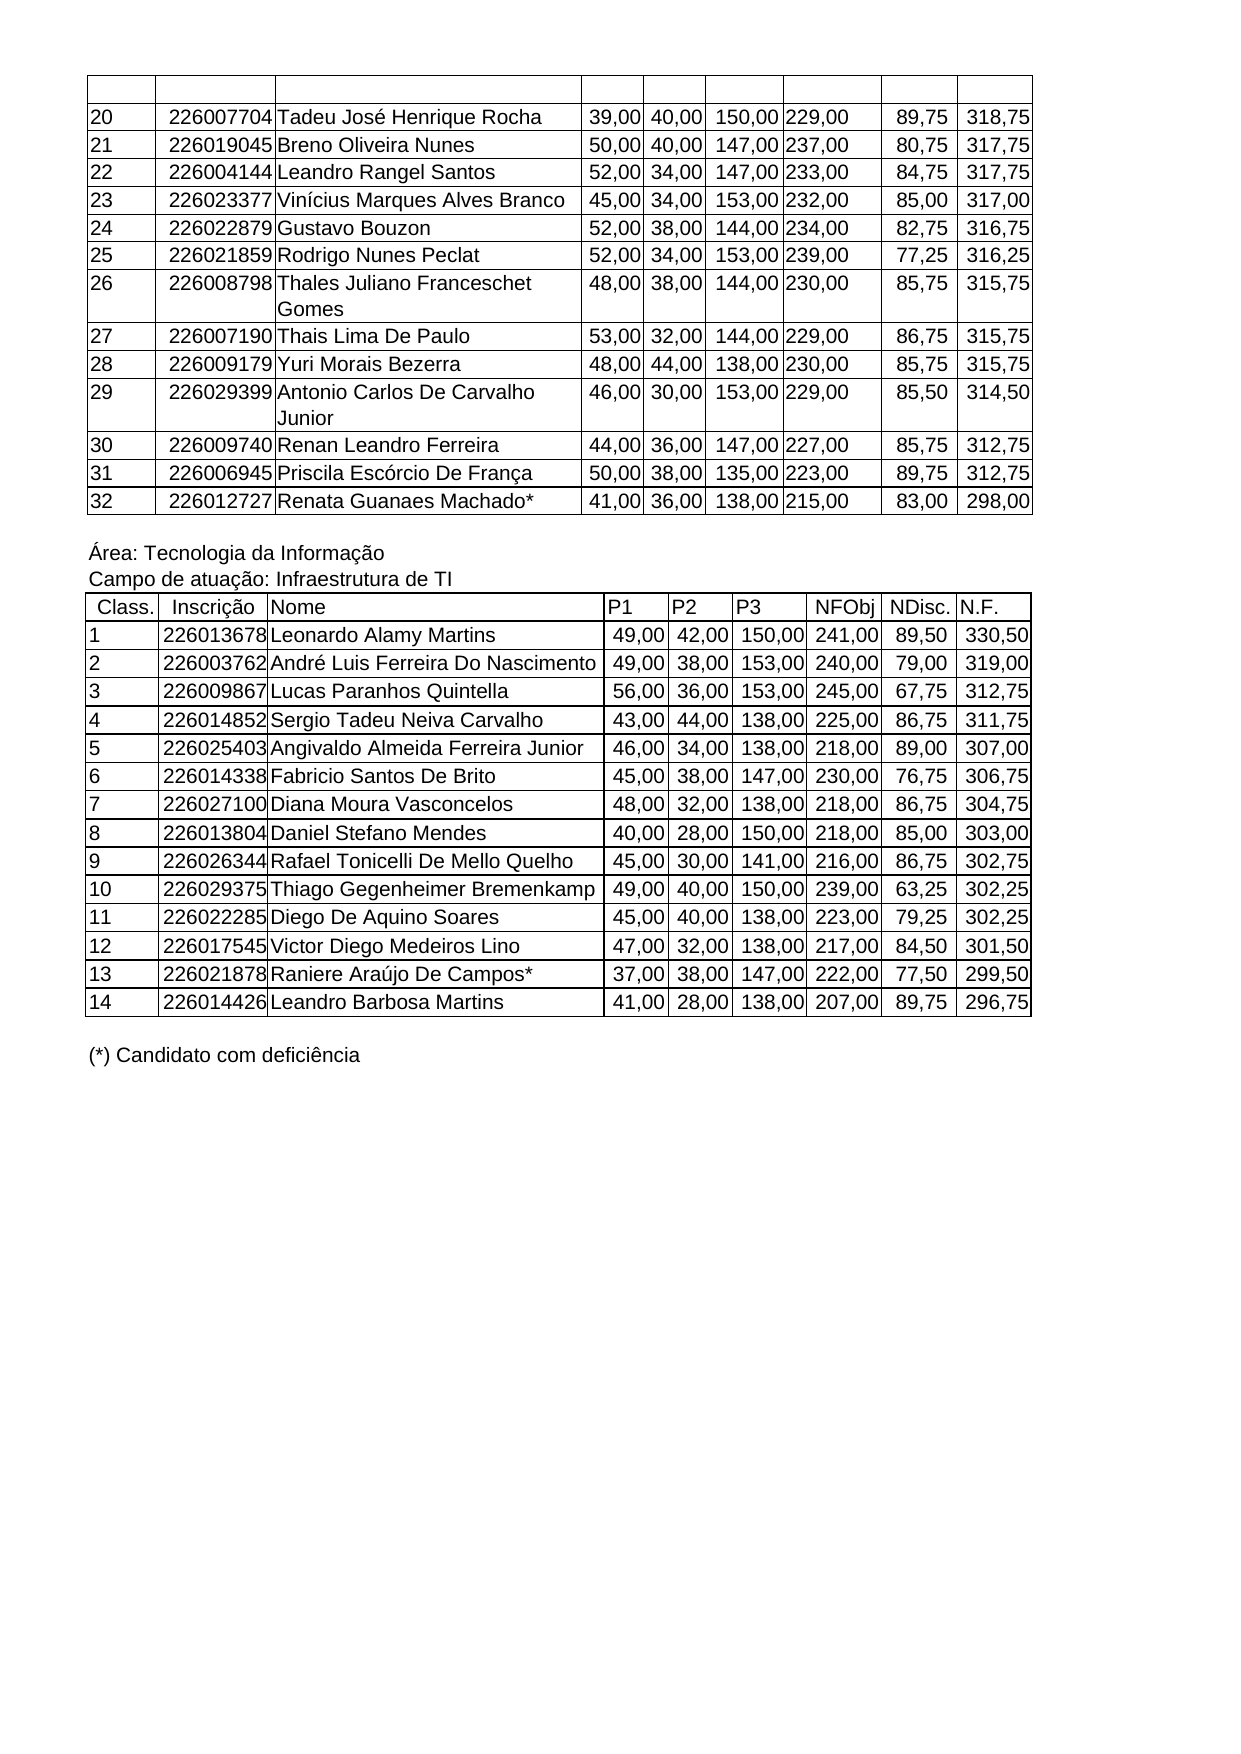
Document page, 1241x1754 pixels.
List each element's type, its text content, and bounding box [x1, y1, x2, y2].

table_cell 89,75 [882, 104, 957, 130]
table_cell 21 [88, 131, 155, 158]
table_cell 218,00 [807, 820, 881, 846]
table_cell 296,75 [957, 989, 1030, 1016]
table_cell 315,75 [958, 351, 1032, 378]
table_cell 150,00 [733, 820, 806, 846]
table_cell Antonio Carlos De Carvalho Junior [276, 379, 581, 431]
table_cell 63,25 [882, 876, 956, 903]
table_cell 23 [88, 187, 155, 213]
table_cell 226025403 [159, 735, 267, 761]
table_cell 227,00 [784, 432, 881, 459]
table_cell 41,00 [582, 488, 643, 514]
table_cell 6 [86, 763, 158, 790]
table_cell 28,00 [669, 820, 732, 846]
table_cell 229,00 [784, 104, 881, 130]
table_cell 28,00 [669, 989, 732, 1016]
table_cell 138,00 [733, 904, 806, 931]
table_cell 47,00 [605, 932, 668, 959]
table_cell 52,00 [582, 242, 643, 269]
table_cell 226009740 [156, 432, 275, 459]
table_cell 46,00 [582, 379, 643, 431]
table_cell 34,00 [644, 159, 705, 186]
table_cell 30 [88, 432, 155, 459]
table_cell 85,00 [882, 187, 957, 213]
table_cell 52,00 [582, 159, 643, 186]
table_cell 80,75 [882, 131, 957, 158]
table_cell Raniere Araújo De Campos* [268, 961, 603, 987]
table_cell 226006945 [156, 460, 275, 486]
table_cell 314,50 [958, 379, 1032, 431]
table_cell 226026344 [159, 848, 267, 874]
table_cell 239,00 [807, 876, 881, 903]
table_cell 311,75 [957, 707, 1030, 733]
table_cell 226014852 [159, 707, 267, 733]
table_cell 45,00 [605, 848, 668, 874]
table_cell Leandro Rangel Santos [276, 159, 581, 186]
table_cell 5 [86, 735, 158, 761]
table_cell 52,00 [582, 215, 643, 241]
table_cell 14 [86, 989, 158, 1016]
table_cell 226027100 [159, 791, 267, 818]
table_cell 41,00 [605, 989, 668, 1016]
table_cell 150,00 [706, 104, 783, 130]
table_cell Thales Juliano Franceschet Gomes [276, 270, 581, 322]
table_cell 153,00 [733, 650, 806, 677]
table_cell 2 [86, 650, 158, 677]
table_cell 226007704 [156, 104, 275, 130]
table_cell 9 [86, 848, 158, 874]
table_cell Thiago Gegenheimer Bremenkamp [268, 876, 603, 903]
table_cell 49,00 [605, 622, 668, 648]
table_cell Sergio Tadeu Neiva Carvalho [268, 707, 603, 733]
table_cell 27 [88, 323, 155, 350]
table_cell 45,00 [605, 904, 668, 931]
table_cell 85,50 [882, 379, 957, 431]
table_cell 226014426 [159, 989, 267, 1016]
table_cell 223,00 [807, 904, 881, 931]
table_cell 4 [86, 707, 158, 733]
table_cell [882, 76, 957, 103]
table_cell 232,00 [784, 187, 881, 213]
table_cell 85,00 [882, 820, 956, 846]
table_cell Vinícius Marques Alves Branco [276, 187, 581, 213]
table_cell 312,75 [957, 678, 1030, 705]
table_cell 302,25 [957, 876, 1030, 903]
table_cell 10 [86, 876, 158, 903]
table_cell 77,50 [882, 961, 956, 987]
table_cell 45,00 [582, 187, 643, 213]
table_header P2 [669, 594, 732, 620]
table_cell 153,00 [733, 678, 806, 705]
table_cell 85,75 [882, 432, 957, 459]
table_cell 25 [88, 242, 155, 269]
table_cell 240,00 [807, 650, 881, 677]
table_cell 24 [88, 215, 155, 241]
table_cell 50,00 [582, 460, 643, 486]
table_cell Breno Oliveira Nunes [276, 131, 581, 158]
table_cell 226022285 [159, 904, 267, 931]
table_cell 226004144 [156, 159, 275, 186]
table_cell 147,00 [733, 763, 806, 790]
table_cell 29 [88, 379, 155, 431]
table_cell 40,00 [669, 876, 732, 903]
table_cell 40,00 [644, 104, 705, 130]
table_cell 86,75 [882, 848, 956, 874]
table_cell 44,00 [582, 432, 643, 459]
table_cell 317,75 [958, 131, 1032, 158]
table_cell 38,00 [644, 270, 705, 322]
table_cell 147,00 [706, 131, 783, 158]
table_cell 36,00 [644, 488, 705, 514]
table_cell 138,00 [733, 989, 806, 1016]
table_cell Diego De Aquino Soares [268, 904, 603, 931]
table_cell [88, 76, 155, 103]
table_cell Leonardo Alamy Martins [268, 622, 603, 648]
table_cell Priscila Escórcio De França [276, 460, 581, 486]
table_cell 233,00 [784, 159, 881, 186]
table_cell Daniel Stefano Mendes [268, 820, 603, 846]
table_cell 230,00 [807, 763, 881, 790]
table_cell 86,75 [882, 323, 957, 350]
text Campo de atuação: Infraestrutura de TI [88, 566, 1152, 590]
table_cell Victor Diego Medeiros Lino [268, 932, 603, 959]
table_cell 147,00 [706, 159, 783, 186]
table_cell 32,00 [669, 791, 732, 818]
table_cell 38,00 [644, 215, 705, 241]
table_cell 85,75 [882, 270, 957, 322]
table_cell 216,00 [807, 848, 881, 874]
table_cell 32,00 [644, 323, 705, 350]
table_cell Fabricio Santos De Brito [268, 763, 603, 790]
table_cell 217,00 [807, 932, 881, 959]
table_cell 38,00 [669, 763, 732, 790]
table_cell 138,00 [733, 735, 806, 761]
table_cell 40,00 [644, 131, 705, 158]
table_cell 230,00 [784, 270, 881, 322]
table_cell 226013678 [159, 622, 267, 648]
table_cell 229,00 [784, 379, 881, 431]
table_cell 84,50 [882, 932, 956, 959]
table_header Inscrição [159, 594, 267, 620]
table_cell 82,75 [882, 215, 957, 241]
table_cell 317,75 [958, 159, 1032, 186]
table_cell 312,75 [958, 460, 1032, 486]
table_cell [784, 76, 881, 103]
table_cell 40,00 [669, 904, 732, 931]
table_header Nome [268, 594, 603, 620]
table_cell [958, 76, 1032, 103]
table_cell 38,00 [669, 961, 732, 987]
table_cell 138,00 [733, 932, 806, 959]
table_cell 226009179 [156, 351, 275, 378]
table_header NFObj [807, 594, 881, 620]
table_cell 20 [88, 104, 155, 130]
table_cell 85,75 [882, 351, 957, 378]
table_cell 153,00 [706, 379, 783, 431]
table_cell 153,00 [706, 242, 783, 269]
table_cell 226019045 [156, 131, 275, 158]
table_cell 48,00 [605, 791, 668, 818]
table_cell 13 [86, 961, 158, 987]
table_cell 316,25 [958, 242, 1032, 269]
table_cell 226012727 [156, 488, 275, 514]
table_cell 141,00 [733, 848, 806, 874]
table_cell Yuri Morais Bezerra [276, 351, 581, 378]
table_cell 315,75 [958, 323, 1032, 350]
table_cell Tadeu José Henrique Rocha [276, 104, 581, 130]
table_cell 44,00 [644, 351, 705, 378]
table_cell 330,50 [957, 622, 1030, 648]
table_cell 89,75 [882, 989, 956, 1016]
table_cell 150,00 [733, 876, 806, 903]
table_cell 319,00 [957, 650, 1030, 677]
table_cell 36,00 [669, 678, 732, 705]
table_cell 226029399 [156, 379, 275, 431]
table_cell 226003762 [159, 650, 267, 677]
table_cell 144,00 [706, 323, 783, 350]
table_cell 245,00 [807, 678, 881, 705]
table_cell 222,00 [807, 961, 881, 987]
table_cell 38,00 [669, 650, 732, 677]
table_header Class. [86, 594, 158, 620]
table_cell 67,75 [882, 678, 956, 705]
table_cell 30,00 [669, 848, 732, 874]
table_cell 44,00 [669, 707, 732, 733]
table_cell 316,75 [958, 215, 1032, 241]
table_cell Rodrigo Nunes Peclat [276, 242, 581, 269]
table_cell André Luis Ferreira Do Nascimento [268, 650, 603, 677]
table_cell 226029375 [159, 876, 267, 903]
table_cell 50,00 [582, 131, 643, 158]
table_cell 7 [86, 791, 158, 818]
table_cell 40,00 [605, 820, 668, 846]
table_cell 34,00 [669, 735, 732, 761]
table_cell 147,00 [706, 432, 783, 459]
table_cell 226007190 [156, 323, 275, 350]
table_cell 79,25 [882, 904, 956, 931]
table_cell 298,00 [958, 488, 1032, 514]
table_cell 37,00 [605, 961, 668, 987]
table_cell 303,00 [957, 820, 1030, 846]
table_cell 48,00 [582, 351, 643, 378]
table_cell 135,00 [706, 460, 783, 486]
table_cell 150,00 [733, 622, 806, 648]
table_cell 34,00 [644, 187, 705, 213]
table_cell Angivaldo Almeida Ferreira Junior [268, 735, 603, 761]
table_cell 22 [88, 159, 155, 186]
table_cell 1 [86, 622, 158, 648]
table_cell 48,00 [582, 270, 643, 322]
table_cell Thais Lima De Paulo [276, 323, 581, 350]
table_cell 79,00 [882, 650, 956, 677]
table_cell 301,50 [957, 932, 1030, 959]
text Área: Tecnologia da Informação [88, 541, 1152, 565]
table_cell 53,00 [582, 323, 643, 350]
table_header P3 [733, 594, 806, 620]
table_cell 77,25 [882, 242, 957, 269]
table_cell 30,00 [644, 379, 705, 431]
table_cell 234,00 [784, 215, 881, 241]
table_cell 147,00 [733, 961, 806, 987]
table_cell 218,00 [807, 791, 881, 818]
table_cell 56,00 [605, 678, 668, 705]
table_cell 89,75 [882, 460, 957, 486]
table_cell 207,00 [807, 989, 881, 1016]
table_cell 299,50 [957, 961, 1030, 987]
table_cell 3 [86, 678, 158, 705]
text (*) Candidato com deficiência [88, 1043, 1152, 1067]
table_cell [276, 76, 581, 103]
table_cell 318,75 [958, 104, 1032, 130]
table_cell [582, 76, 643, 103]
table_cell 226021878 [159, 961, 267, 987]
table_cell 317,00 [958, 187, 1032, 213]
table_header P1 [605, 594, 668, 620]
table_cell 28 [88, 351, 155, 378]
table_cell 304,75 [957, 791, 1030, 818]
table_cell 226023377 [156, 187, 275, 213]
table_cell 230,00 [784, 351, 881, 378]
table_cell Rafael Tonicelli De Mello Quelho [268, 848, 603, 874]
table_cell 38,00 [644, 460, 705, 486]
table_cell [706, 76, 783, 103]
table_cell 86,75 [882, 707, 956, 733]
table_cell Gustavo Bouzon [276, 215, 581, 241]
table_cell 302,75 [957, 848, 1030, 874]
table_cell 138,00 [706, 488, 783, 514]
table_cell 45,00 [605, 763, 668, 790]
table_cell 89,50 [882, 622, 956, 648]
table_cell 26 [88, 270, 155, 322]
table_cell 89,00 [882, 735, 956, 761]
table_cell Renan Leandro Ferreira [276, 432, 581, 459]
table_cell 42,00 [669, 622, 732, 648]
table_cell 8 [86, 820, 158, 846]
table_cell 49,00 [605, 650, 668, 677]
table_cell Leandro Barbosa Martins [268, 989, 603, 1016]
table_cell 36,00 [644, 432, 705, 459]
table_cell 138,00 [733, 707, 806, 733]
table_cell 11 [86, 904, 158, 931]
table_cell Lucas Paranhos Quintella [268, 678, 603, 705]
table_cell 138,00 [733, 791, 806, 818]
table_cell 307,00 [957, 735, 1030, 761]
table_cell 153,00 [706, 187, 783, 213]
table_cell 239,00 [784, 242, 881, 269]
table_cell 31 [88, 460, 155, 486]
table_cell 32,00 [669, 932, 732, 959]
table_header NDisc. [882, 594, 956, 620]
table_cell 34,00 [644, 242, 705, 269]
table_cell 84,75 [882, 159, 957, 186]
table_cell 237,00 [784, 131, 881, 158]
table_cell 225,00 [807, 707, 881, 733]
table_cell 226013804 [159, 820, 267, 846]
table_cell Renata Guanaes Machado* [276, 488, 581, 514]
table_cell 83,00 [882, 488, 957, 514]
table_cell 302,25 [957, 904, 1030, 931]
table_cell 226014338 [159, 763, 267, 790]
table_cell 39,00 [582, 104, 643, 130]
table_cell 226009867 [159, 678, 267, 705]
table_cell 306,75 [957, 763, 1030, 790]
table_cell 76,75 [882, 763, 956, 790]
table_cell 226017545 [159, 932, 267, 959]
table_cell 226008798 [156, 270, 275, 322]
table_cell 138,00 [706, 351, 783, 378]
table_cell Diana Moura Vasconcelos [268, 791, 603, 818]
table_cell 223,00 [784, 460, 881, 486]
table_cell 215,00 [784, 488, 881, 514]
table_cell 226021859 [156, 242, 275, 269]
table_cell [156, 76, 275, 103]
table_cell 218,00 [807, 735, 881, 761]
table_cell 144,00 [706, 215, 783, 241]
table_cell [644, 76, 705, 103]
table_cell 312,75 [958, 432, 1032, 459]
table_cell 315,75 [958, 270, 1032, 322]
table_cell 229,00 [784, 323, 881, 350]
table_cell 32 [88, 488, 155, 514]
table_cell 226022879 [156, 215, 275, 241]
table_cell 12 [86, 932, 158, 959]
table_cell 241,00 [807, 622, 881, 648]
table_cell 86,75 [882, 791, 956, 818]
table_cell 144,00 [706, 270, 783, 322]
table_cell 46,00 [605, 735, 668, 761]
table_header N.F. [957, 594, 1030, 620]
table_cell 43,00 [605, 707, 668, 733]
table_cell 49,00 [605, 876, 668, 903]
